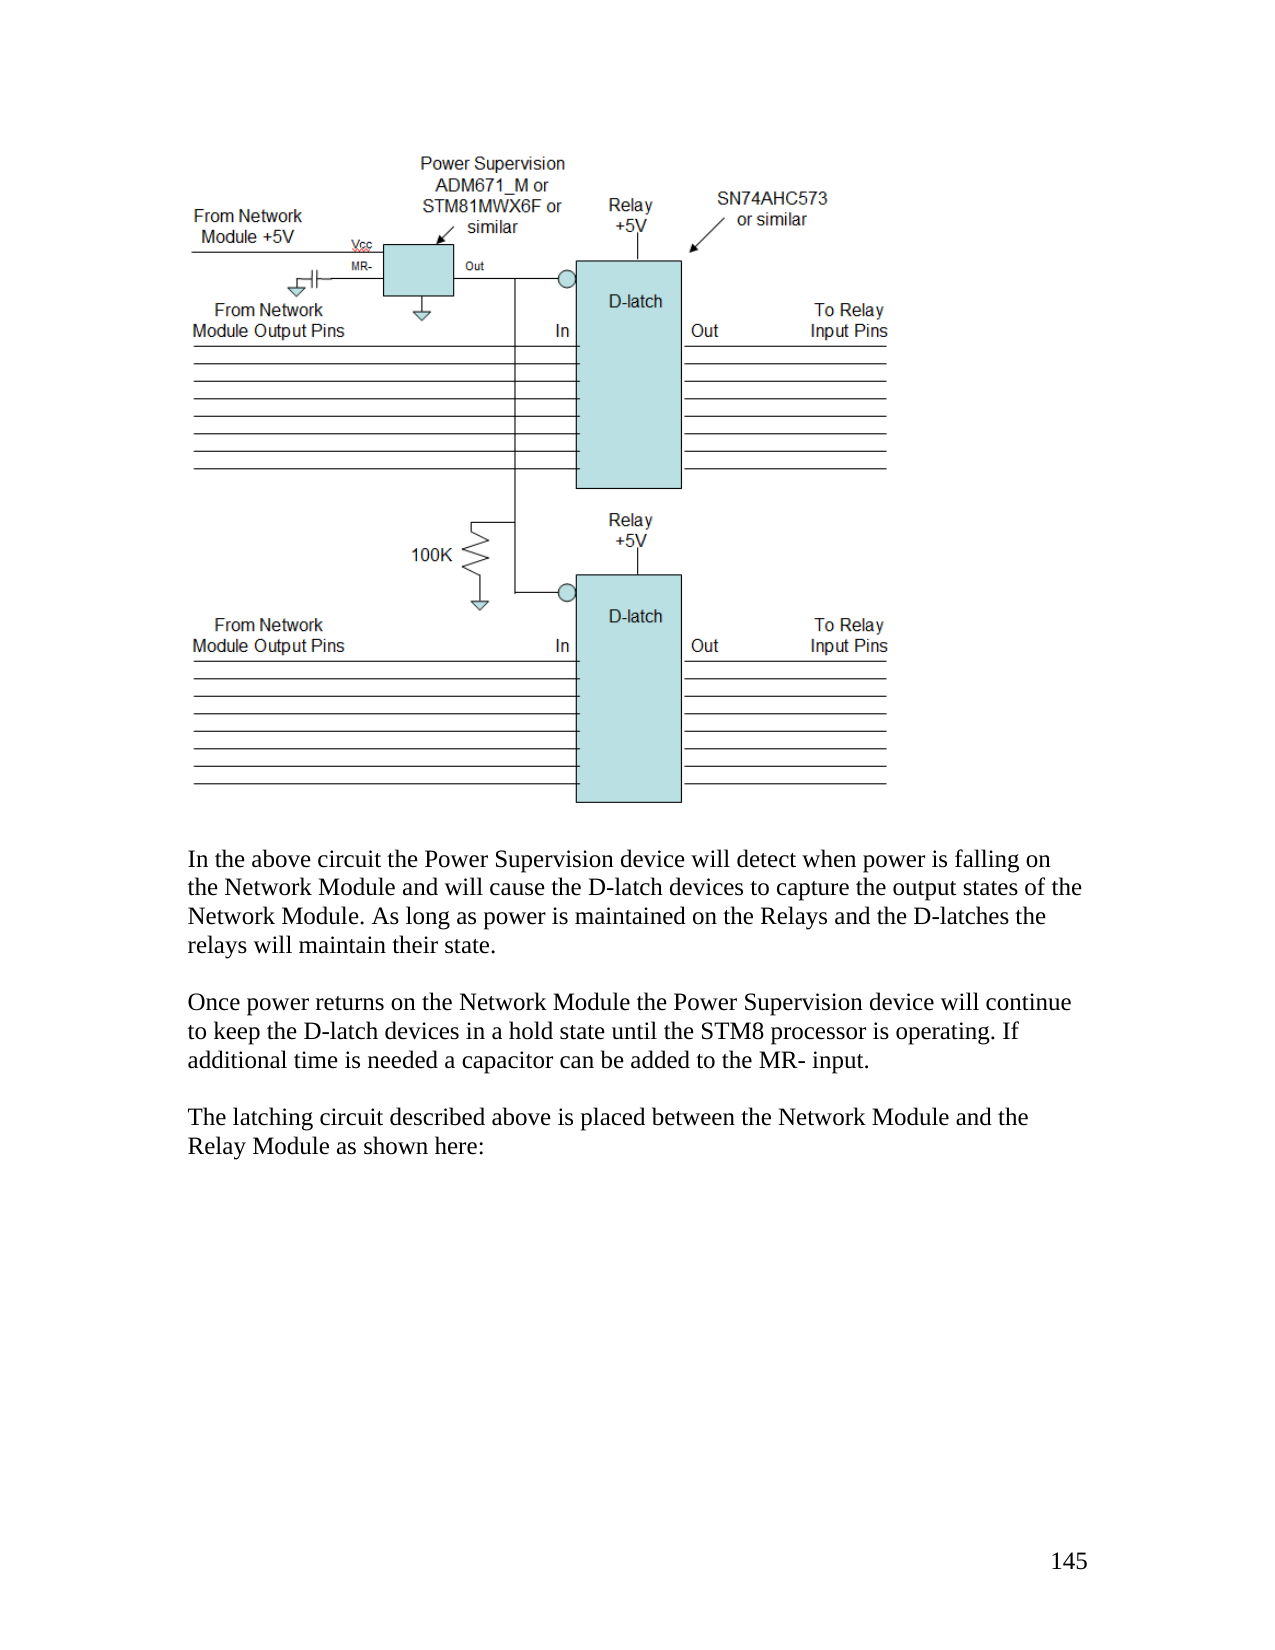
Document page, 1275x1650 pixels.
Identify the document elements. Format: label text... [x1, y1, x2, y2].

text The latching circuit described above is placed between the Network Module and the Relay Module as shown here: [187, 1102, 1087, 1160]
picture [187, 150, 900, 815]
text In the above circuit the Power Supervision device will detect when power is falling on the Network Module and will cause the D-latch devices to capture the output states of the Network Module. As long as power is maintained on the Relays and the D-latches the relays will maintain their state. [187, 844, 1087, 959]
text Once power returns on the Network Module the Power Supervision device will continue to keep the D-latch devices in a hold state until the STM8 processor is operating. If additional time is needed a capacitor can be added to the MR- input. [187, 987, 1087, 1074]
